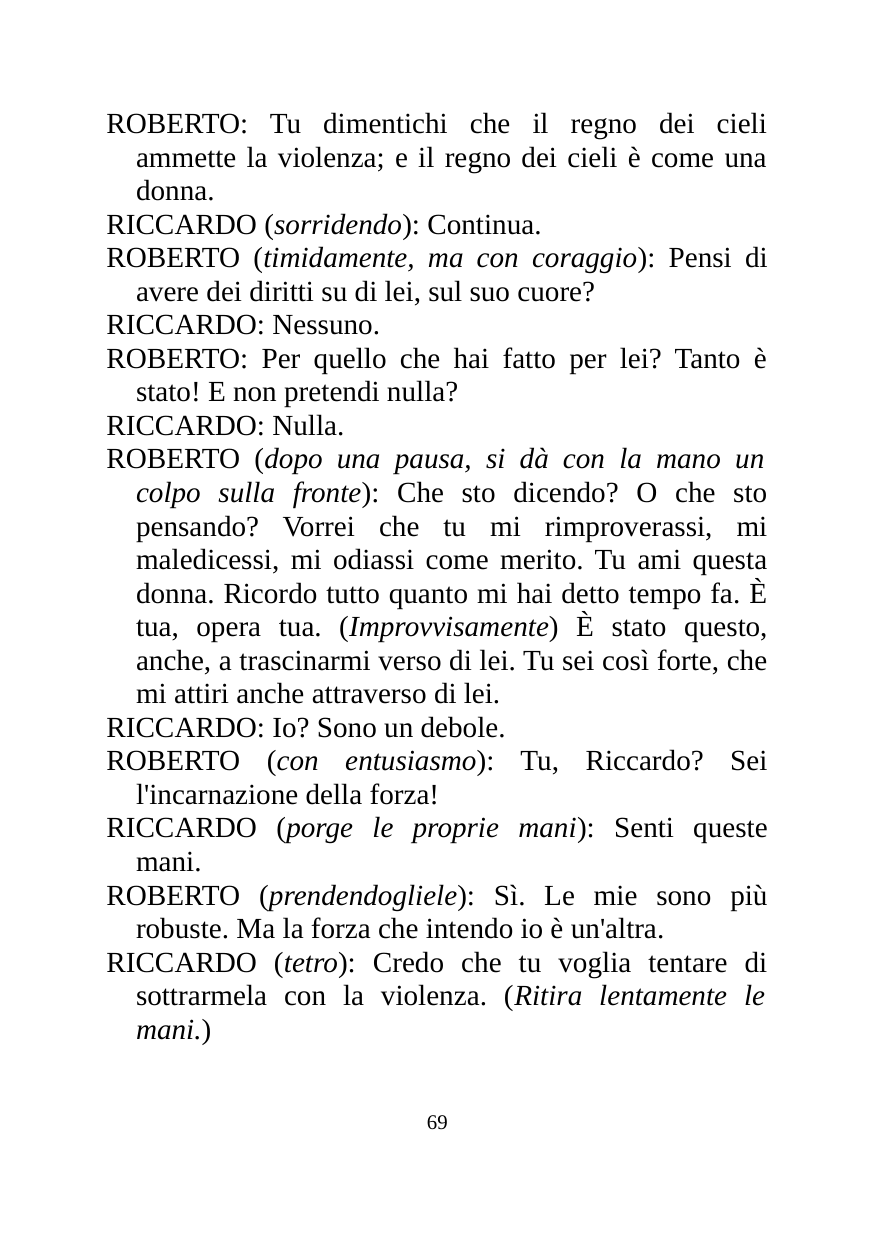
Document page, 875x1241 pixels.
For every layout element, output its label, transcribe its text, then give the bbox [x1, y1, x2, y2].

text ROBERTO: Tu dimentichi che il regno dei cieli ammette la violenza; e il regno dei cieli è come una donna. [106, 106, 768, 207]
text RICCARDO: Nulla. [106, 408, 768, 442]
text ROBERTO (prendendogliele): Sì. Le mie sono più robuste. Ma la forza che intendo io è un'altra. [106, 878, 768, 945]
text ROBERTO: Per quello che hai fatto per lei? Tanto è stato! E non pretendi nulla? [106, 341, 768, 408]
text ROBERTO (dopo una pausa, si dà con la mano un colpo sulla fronte): Che sto dicendo? O che sto pensando? Vorrei che tu mi rimproverassi, mi maledicessi, mi odiassi come merito. Tu ami questa donna. Ricordo tutto quanto mi hai detto tempo fa. È tua, opera tua. (Improvvisamente) È stato questo, anche, a trascinarmi verso di lei. Tu sei così forte, che mi attiri anche attraverso di lei. [106, 442, 768, 710]
text RICCARDO: Nessuno. [106, 307, 768, 341]
text RICCARDO (tetro): Credo che tu voglia tentare di sottrarmela con la violenza. (Ritira lentamente le mani.) [106, 945, 768, 1045]
text ROBERTO (con entusiasmo): Tu, Riccardo? Sei l'incarnazione della forza! [106, 743, 768, 811]
text RICCARDO (sorridendo): Continua. [106, 207, 768, 240]
text RICCARDO (porge le proprie mani): Senti queste mani. [106, 811, 768, 878]
text RICCARDO: Io? Sono un debole. [106, 710, 768, 743]
text ROBERTO (timidamente, ma con coraggio): Pensi di avere dei diritti su di lei, sul suo cuore? [106, 240, 768, 307]
